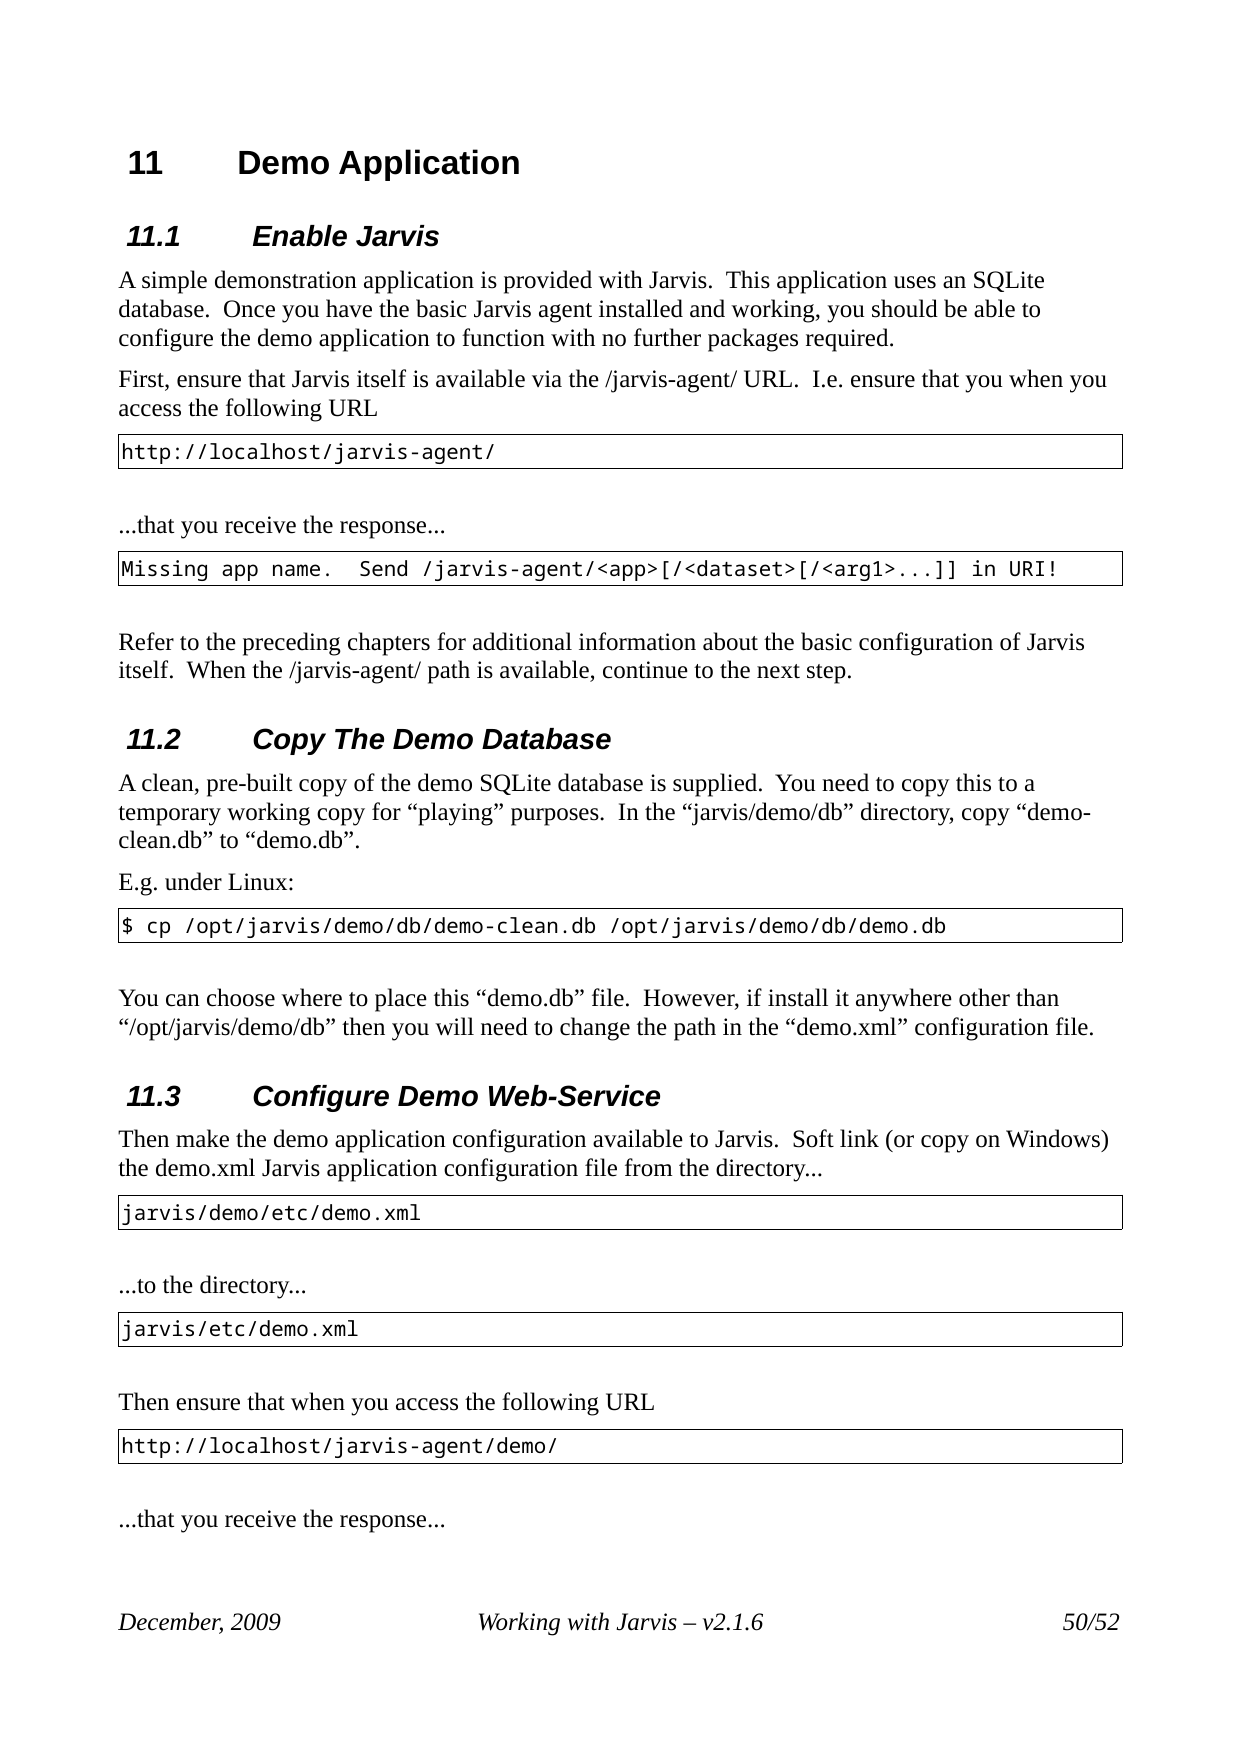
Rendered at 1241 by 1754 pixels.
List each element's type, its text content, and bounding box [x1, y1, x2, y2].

subtitle Copy The Demo Database [118, 722, 1122, 755]
subtitle Enable Jarvis [118, 219, 1122, 253]
text E.g. under Linux: [118, 867, 1122, 895]
text Then ensure that when you access the following URL [118, 1387, 1122, 1416]
text ...that you receive the response... [118, 1504, 1122, 1533]
text First, ensure that Jarvis itself is available via the /jarvis-agent/ URL. I.e. ensure that you when you access the following URL [118, 364, 1122, 422]
text jarvis/demo/etc/demo.xml [119, 1196, 1122, 1229]
subtitle Configure Demo Web-Service [118, 1078, 1122, 1112]
text Missing app name. Send /jarvis-agent/<app>[/<dataset>[/<arg1>...]] in URI! [119, 552, 1122, 585]
text A clean, pre-built copy of the demo SQLite database is supplied. You need to copy this to a temporary working copy for “playing” purposes. In the “jarvis/demo/db” directory, copy “demo-clean.db” to “demo.db”. [118, 768, 1122, 854]
text ...that you receive the response... [118, 510, 1122, 538]
text jarvis/etc/demo.xml [119, 1313, 1122, 1346]
subtitle Demo Application [118, 143, 1122, 182]
text Then make the demo application configuration available to Jarvis. Soft link (or copy on Windows) the demo.xml Jarvis application configuration file from the directory... [118, 1124, 1122, 1182]
text Refer to the preceding chapters for additional information about the basic configuration of Jarvis itself. When the /jarvis-agent/ path is available, continue to the next step. [118, 627, 1122, 684]
text http://localhost/jarvis-agent/ [119, 435, 1122, 468]
text $ cp /opt/jarvis/demo/db/demo-clean.db /opt/jarvis/demo/db/demo.db [119, 909, 1122, 942]
text You can choose where to place this “demo.db” file. However, if install it anywhere other than “/opt/jarvis/demo/db” then you will need to change the path in the “demo.xml” configuration file. [118, 983, 1122, 1041]
text A simple demonstration application is provided with Jarvis. This application uses an SQLite database. Once you have the basic Jarvis agent installed and working, you should be able to configure the demo application to function with no further packages required. [118, 265, 1122, 352]
text http://localhost/jarvis-agent/demo/ [119, 1430, 1122, 1463]
text ...to the directory... [118, 1270, 1122, 1299]
